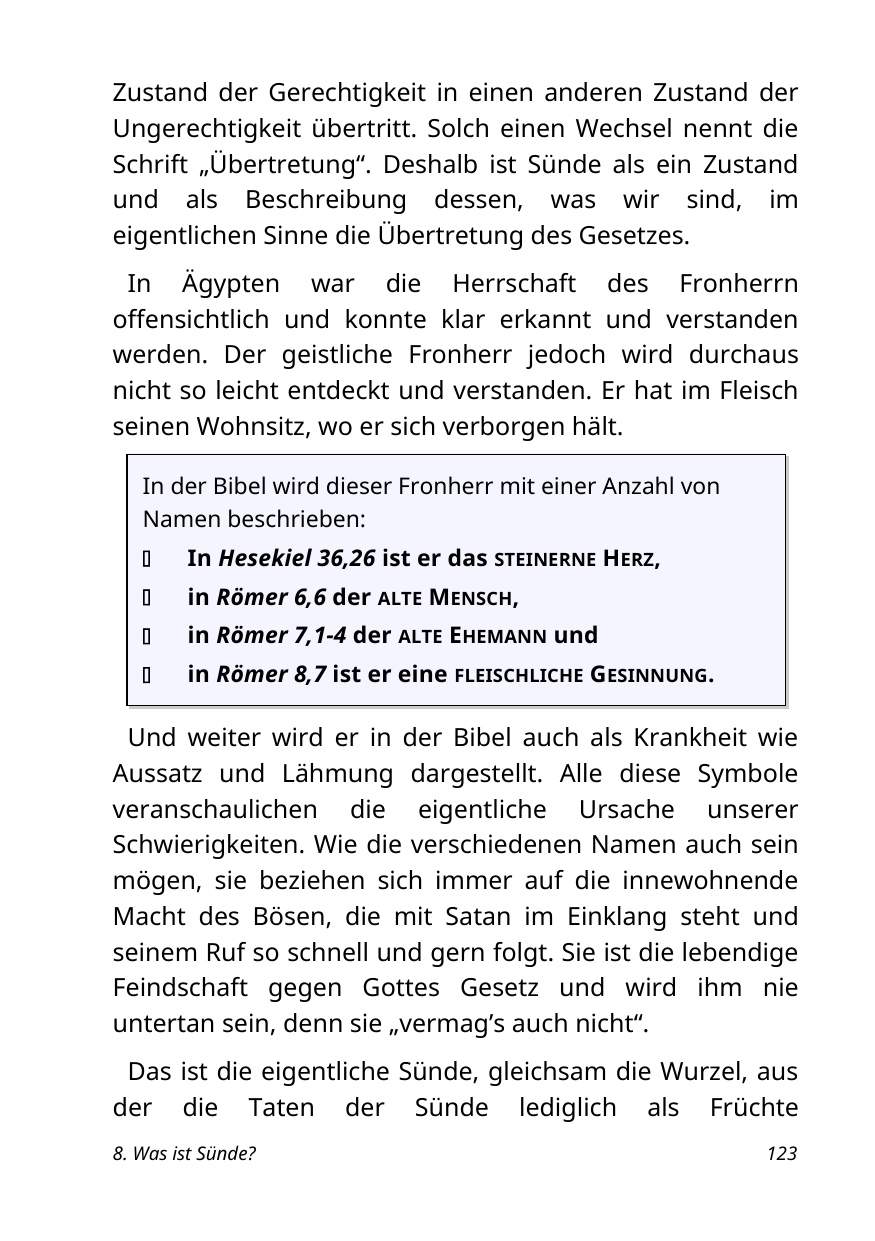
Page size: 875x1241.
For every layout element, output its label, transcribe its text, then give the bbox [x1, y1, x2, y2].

text  In Hesekiel 36,26 ist er das steinerne Herz, [128, 525, 785, 564]
text  in Römer 8,7 ist er eine fleischliche Gesinnung. [128, 642, 785, 705]
text Zustand der Gerechtigkeit in einen anderen Zustand der Ungerechtigkeit übertritt. Solch einen Wechsel nennt die Schrift „Übertretung“. Deshalb ist Sünde als ein Zustand und als Beschreibung dessen, was wir sind, im eigentlichen Sinne die Übertretung des Gesetzes. [112, 75, 799, 252]
text  in Römer 7,1-4 der alte Ehemann und [128, 603, 785, 642]
text Und weiter wird er in der Bibel auch als Krankheit wie Aussatz und Lähmung dargestellt. Alle diese Symbole veranschaulichen die eigentliche Ursache unserer Schwierigkeiten. Wie die verschiedenen Namen auch sein mögen, sie beziehen sich immer auf die innewohnende Macht des Bösen, die mit Satan im Einklang steht und seinem Ruf so schnell und gern folgt. Sie ist die lebendige Feindschaft gegen Gottes Gesetz und wird ihm nie untertan sein, denn sie „vermag’s auch nicht“. [112, 720, 799, 1040]
text In Ägypten war die Herrschaft des Fronherrn offensichtlich und konnte klar erkannt und verstanden werden. Der geistliche Fronherr jedoch wird durchaus nicht so leicht entdeckt und verstanden. Er hat im Fleisch seinen Wohnsitz, wo er sich verborgen hält. [112, 266, 799, 443]
text Das ist die eigentliche Sünde, gleichsam die Wurzel, aus der die Taten der Sünde lediglich als Früchte [112, 1053, 799, 1123]
text  in Römer 6,6 der alte Mensch, [128, 564, 785, 603]
text In der Bibel wird dieser Fronherr mit einer Anzahl von Namen beschrieben: [128, 455, 785, 525]
